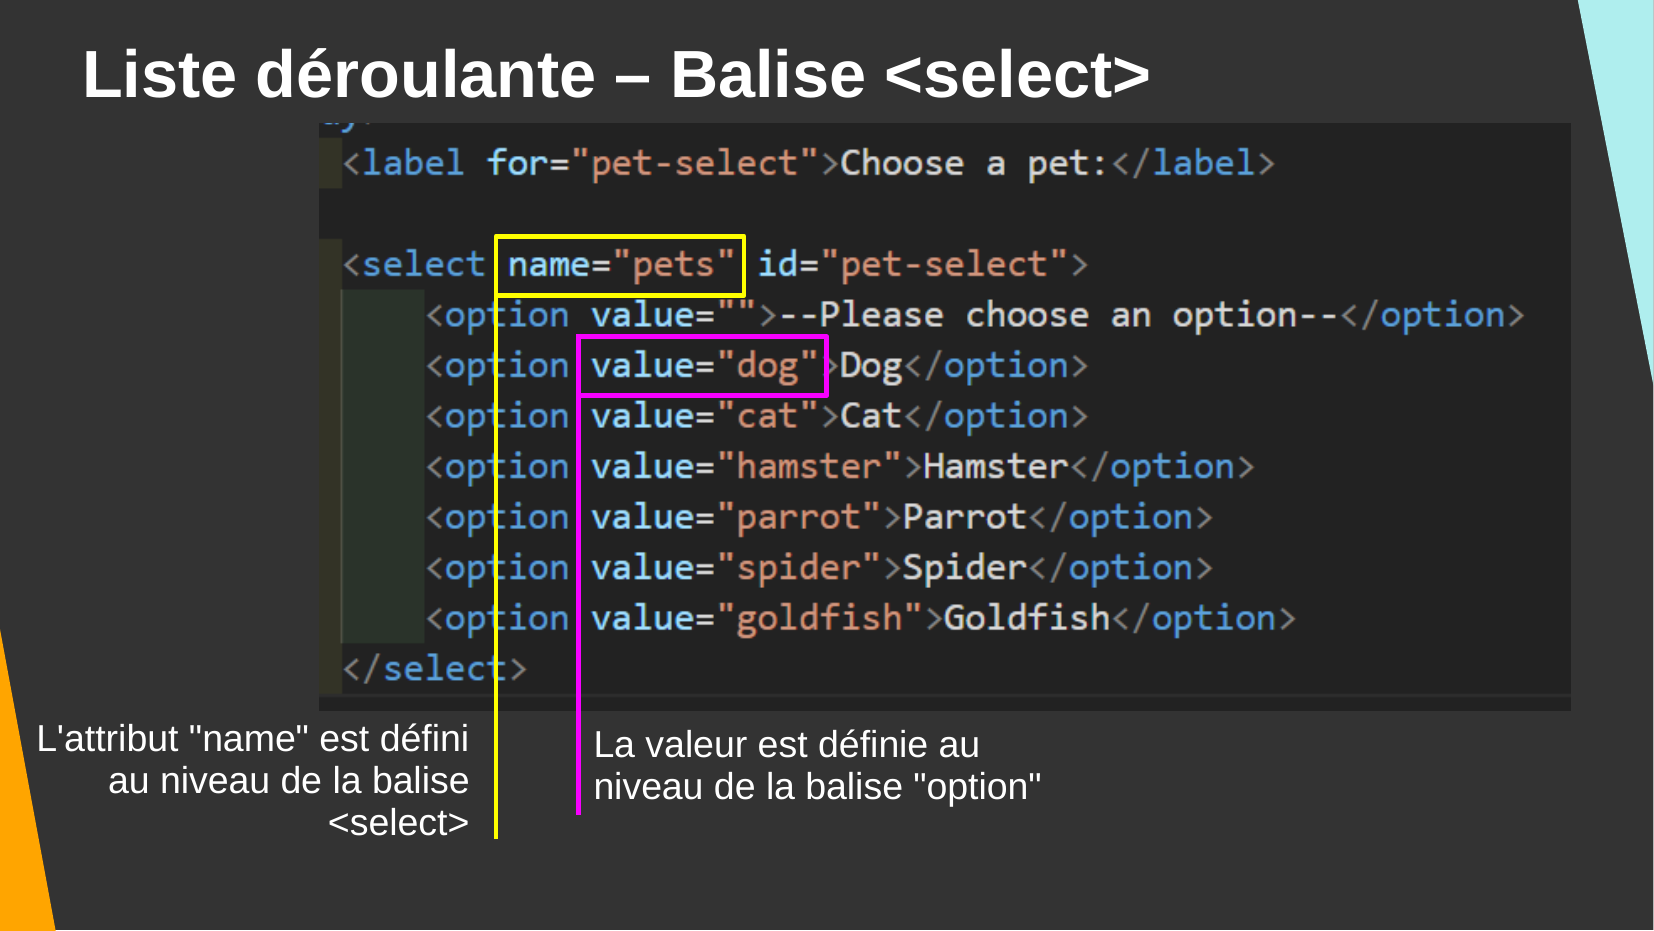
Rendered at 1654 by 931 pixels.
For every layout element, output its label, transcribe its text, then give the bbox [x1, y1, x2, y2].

text_box L'attribut "name" est défini au niveau de la balise <select> [11, 710, 485, 851]
text_box [1577, 0, 1654, 389]
picture [581, 339, 824, 393]
picture [319, 123, 1571, 711]
text_box La valeur est définie au niveau de la balise "option" [578, 715, 1099, 815]
title Liste déroulante – Balise <select> [82, 37, 1571, 114]
picture [498, 239, 742, 293]
text_box [0, 629, 56, 931]
